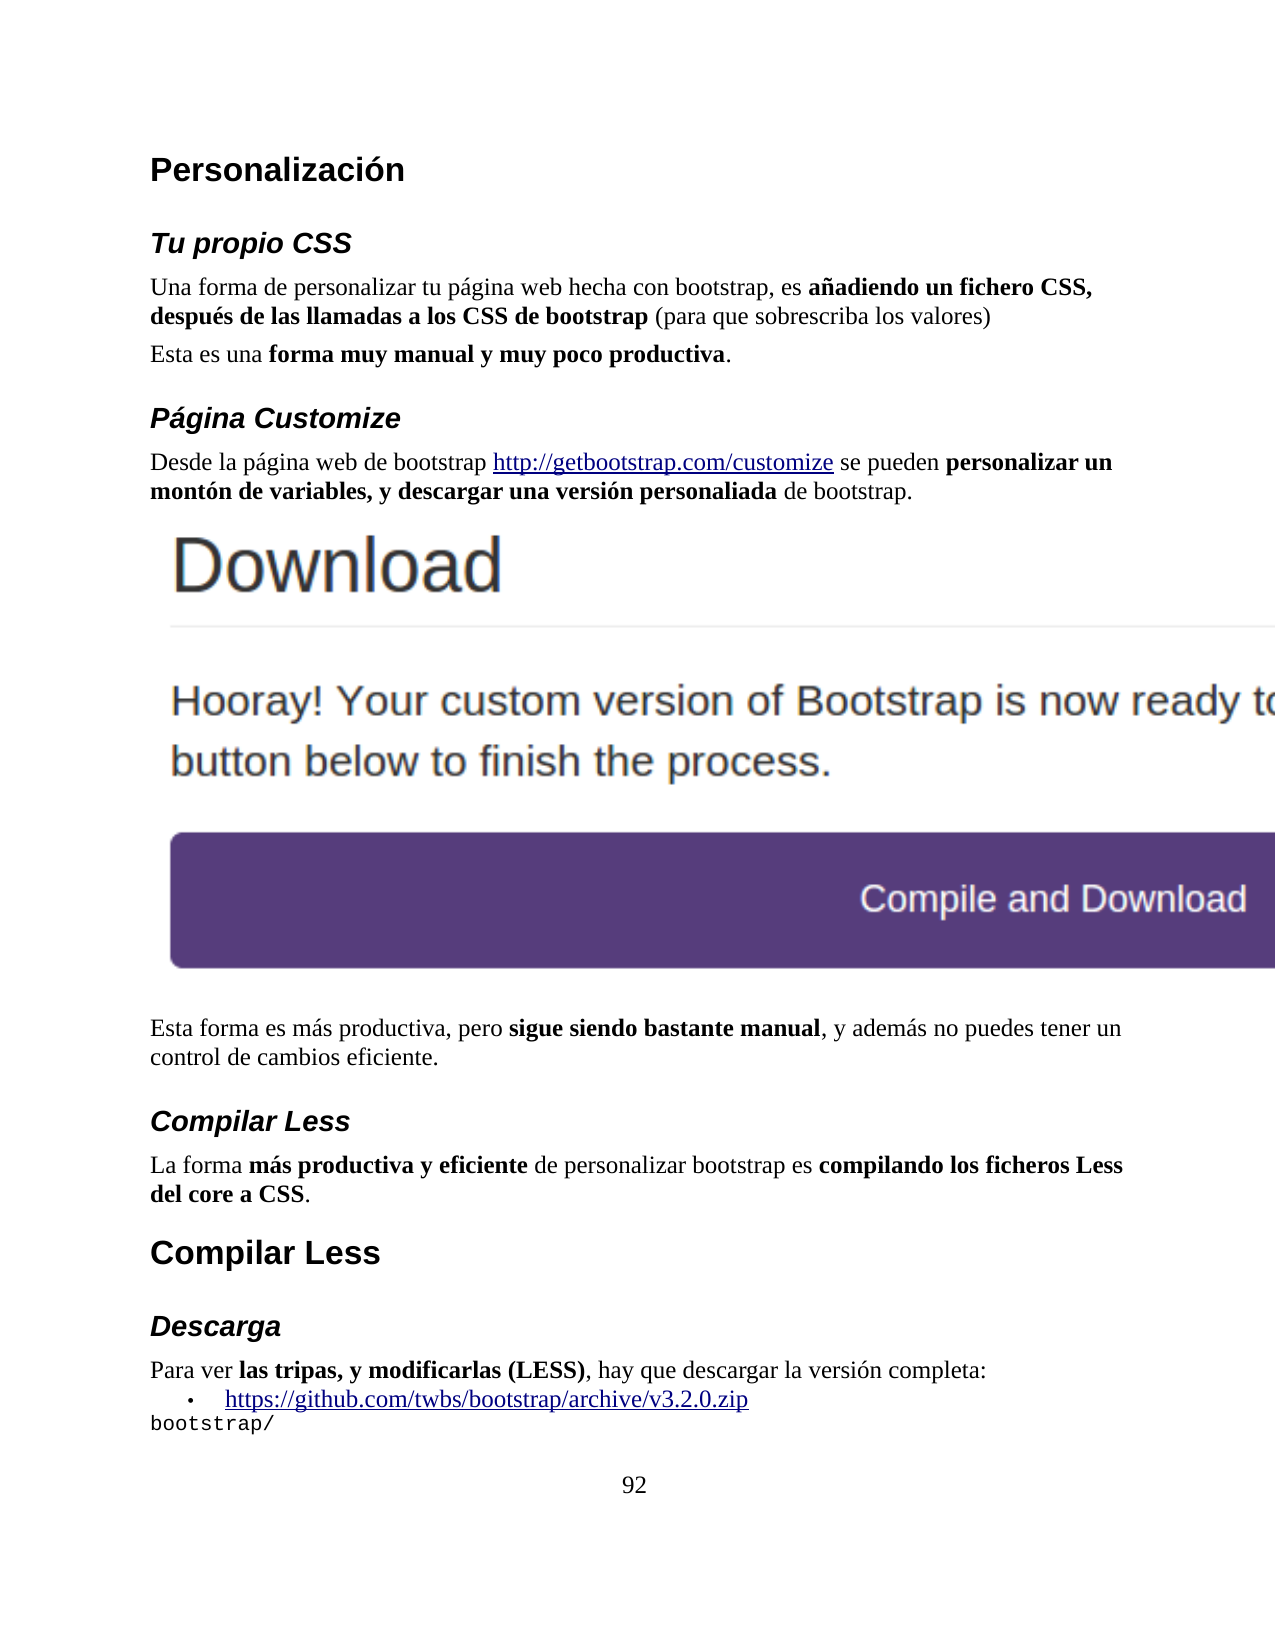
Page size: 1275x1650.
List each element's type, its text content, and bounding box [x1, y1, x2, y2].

text La forma más productiva y eficiente de personalizar bootstrap es compilando los ficheros Less del core a CSS. [150, 1151, 1125, 1208]
subtitle Tu propio CSS [150, 226, 1125, 260]
subtitle Descarga [150, 1309, 1125, 1343]
text Desde la página web de bootstrap http://getbootstrap.com/customize se pueden personalizar un montón de variables, y descargar una versión personaliada de bootstrap. [150, 447, 1125, 505]
text Esta forma es más productiva, pero sigue siendo bastante manual, y además no puedes tener un control de cambios eficiente. [150, 1013, 1125, 1071]
text Para ver las tripas, y modificarlas (LESS), hay que descargar la versión completa: [150, 1355, 1125, 1384]
picture [150, 513, 1275, 996]
subtitle Personalización [150, 150, 1125, 189]
text Una forma de personalizar tu página web hecha con bootstrap, es añadiendo un fichero CSS, después de las llamadas a los CSS de bootstrap (para que sobrescriba los valores) [150, 272, 1125, 330]
text Esta es una forma muy manual y muy poco productiva. [150, 339, 1125, 367]
text bootstrap/ [150, 1413, 1125, 1436]
list https://github.com/twbs/bootstrap/archive/v3.2.0.zip [187, 1384, 1125, 1413]
subtitle Compilar Less [150, 1104, 1125, 1138]
subtitle Página Customize [150, 401, 1125, 435]
subtitle Compilar Less [150, 1233, 1125, 1272]
